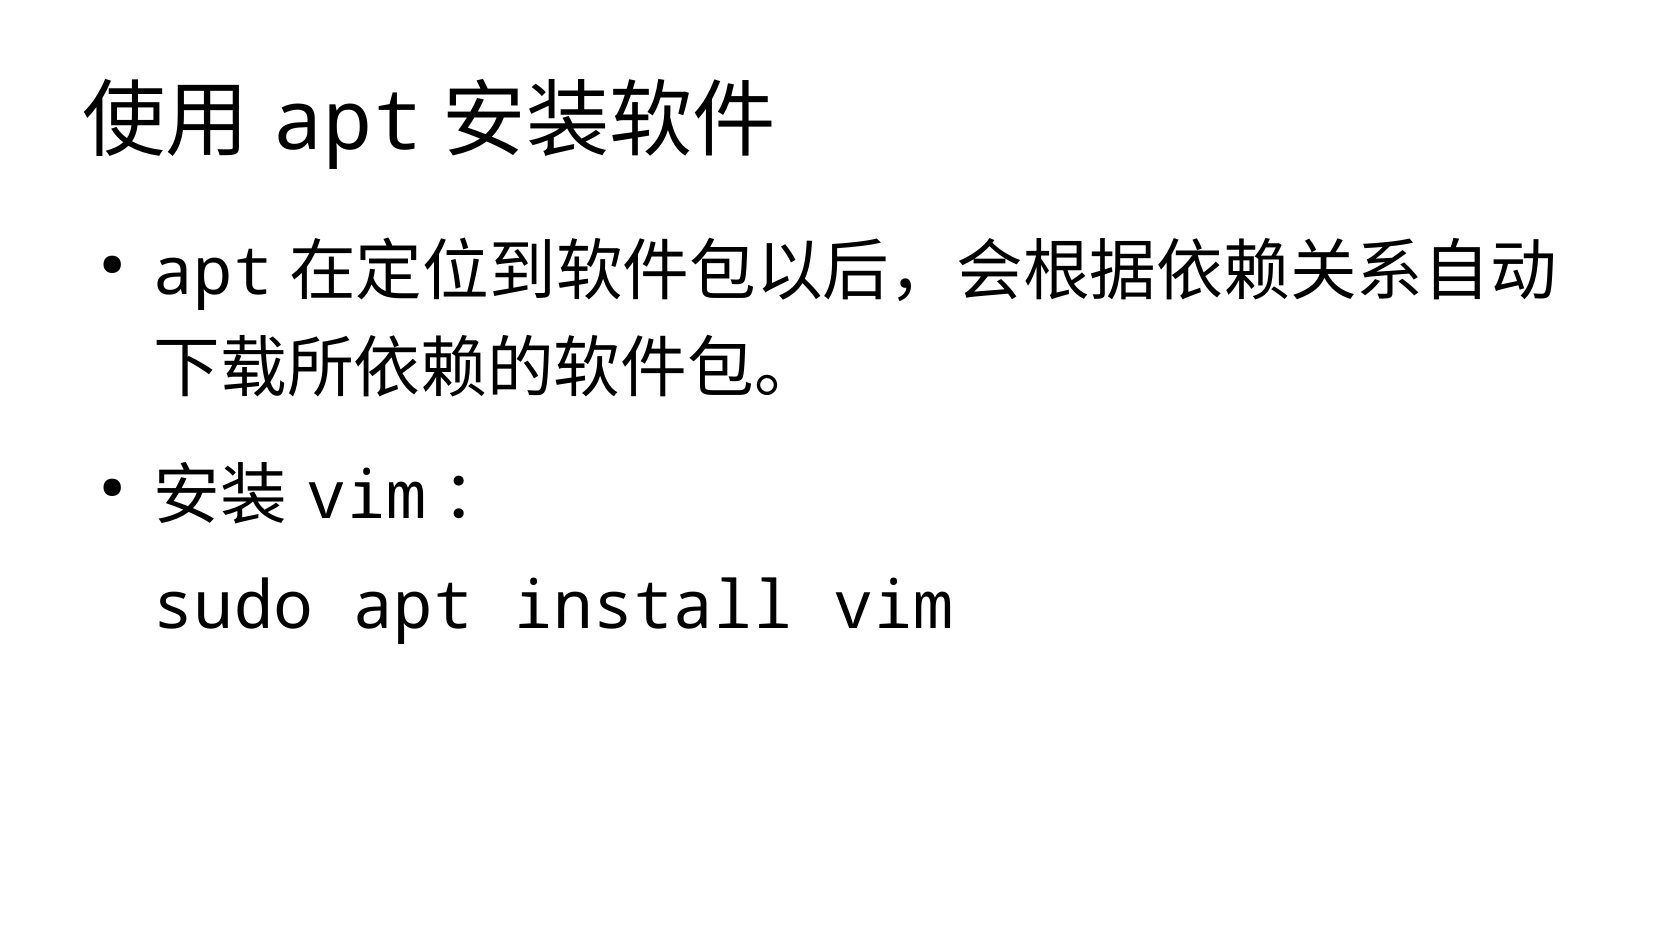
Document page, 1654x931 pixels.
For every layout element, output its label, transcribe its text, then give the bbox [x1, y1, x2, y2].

list apt在定位到软件包以后，会根据依赖关系自动下载所依赖的软件包。 安装vim： sudo apt install vim [82, 217, 1571, 758]
title 使用apt安装软件 [82, 37, 1571, 189]
